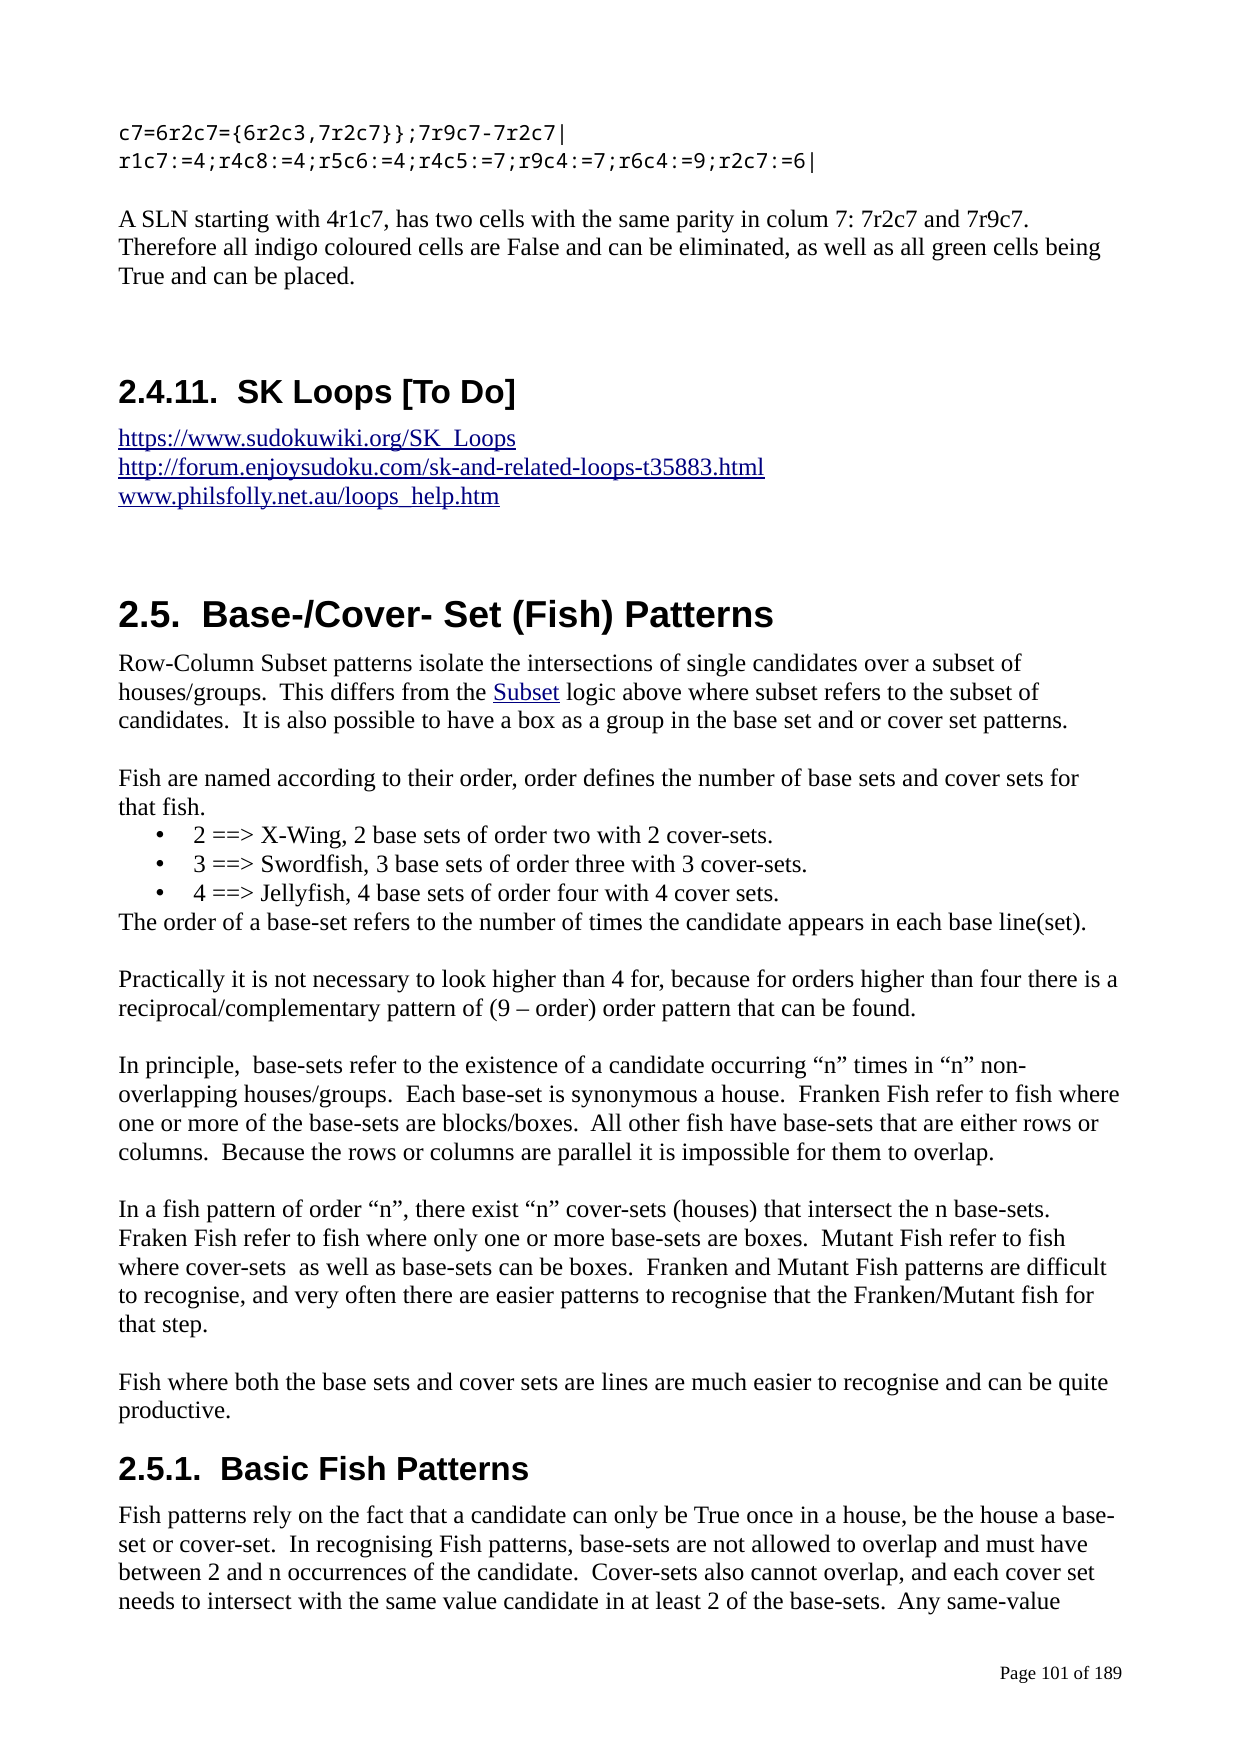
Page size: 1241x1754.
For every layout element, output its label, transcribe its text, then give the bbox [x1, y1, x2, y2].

text A SLN starting with 4r1c7, has two cells with the same parity in colum 7: 7r2c7 and 7r9c7. Therefore all indigo coloured cells are False and can be eliminated, as well as all green cells being True and can be placed. [118, 204, 1122, 290]
text In principle, base-sets refer to the existence of a candidate occurring “n” times in “n” non- overlapping houses/groups. Each base-set is synonymous a house. Franken Fish refer to fish where one or more of the base-sets are blocks/boxes. All other fish have base-sets that are either rows or columns. Because the rows or columns are parallel it is impossible for them to overlap. [118, 1050, 1122, 1165]
subtitle Basic Fish Patterns [118, 1449, 1122, 1487]
text Row-Column Subset patterns isolate the intersections of single candidates over a subset of houses/groups. This differs from the Subset logic above where subset refers to the subset of candidates. It is also possible to have a box as a group in the base set and or cover set patterns. [118, 648, 1122, 734]
subtitle Base-/Cover- Set (Fish) Patterns [118, 592, 1122, 635]
text http://forum.enjoysudoku.com/sk-and-related-loops-t35883.html [118, 452, 1122, 481]
text https://www.sudokuwiki.org/SK_Loops [118, 423, 1122, 452]
text Fish patterns rely on the fact that a candidate can only be True once in a house, be the house a base-set or cover-set. In recognising Fish patterns, base-sets are not allowed to overlap and must have between 2 and n occurrences of the candidate. Cover-sets also cannot overlap, and each cover set needs to intersect with the same value candidate in at least 2 of the base-sets. Any same-value [118, 1500, 1122, 1615]
list 3 ==> Swordfish, 3 base sets of order three with 3 cover-sets. [156, 849, 1122, 878]
text Practically it is not necessary to look higher than 4 for, because for orders higher than four there is a reciprocal/complementary pattern of (9 – order) order pattern that can be found. [118, 964, 1122, 1022]
list 4 ==> Jellyfish, 4 base sets of order four with 4 cover sets. [156, 878, 1122, 907]
text The order of a base-set refers to the number of times the candidate appears in each base line(set). [118, 907, 1122, 935]
text c7=6r2c7={6r2c3,7r2c7}};7r9c7-7r2c7|r1c7:=4;r4c8:=4;r5c6:=4;r4c5:=7;r9c4:=7;r6c4:=9;r2c7:=6| [118, 118, 1122, 175]
text In a fish pattern of order “n”, there exist “n” cover-sets (houses) that intersect the n base-sets. Fraken Fish refer to fish where only one or more base-sets are boxes. Mutant Fish refer to fish where cover-sets as well as base-sets can be boxes. Franken and Mutant Fish patterns are difficult to recognise, and very often there are easier patterns to recognise that the Franken/Mutant fish for that step. [118, 1194, 1122, 1338]
subtitle SK Loops [To Do] [118, 372, 1122, 411]
list 2 ==> X-Wing, 2 base sets of order two with 2 cover-sets. [156, 820, 1122, 849]
text www.philsfolly.net.au/loops_help.htm [118, 481, 1122, 510]
text Fish where both the base sets and cover sets are lines are much easier to recognise and can be quite productive. [118, 1367, 1122, 1424]
text Fish are named according to their order, order defines the number of base sets and cover sets for that fish. [118, 763, 1122, 820]
